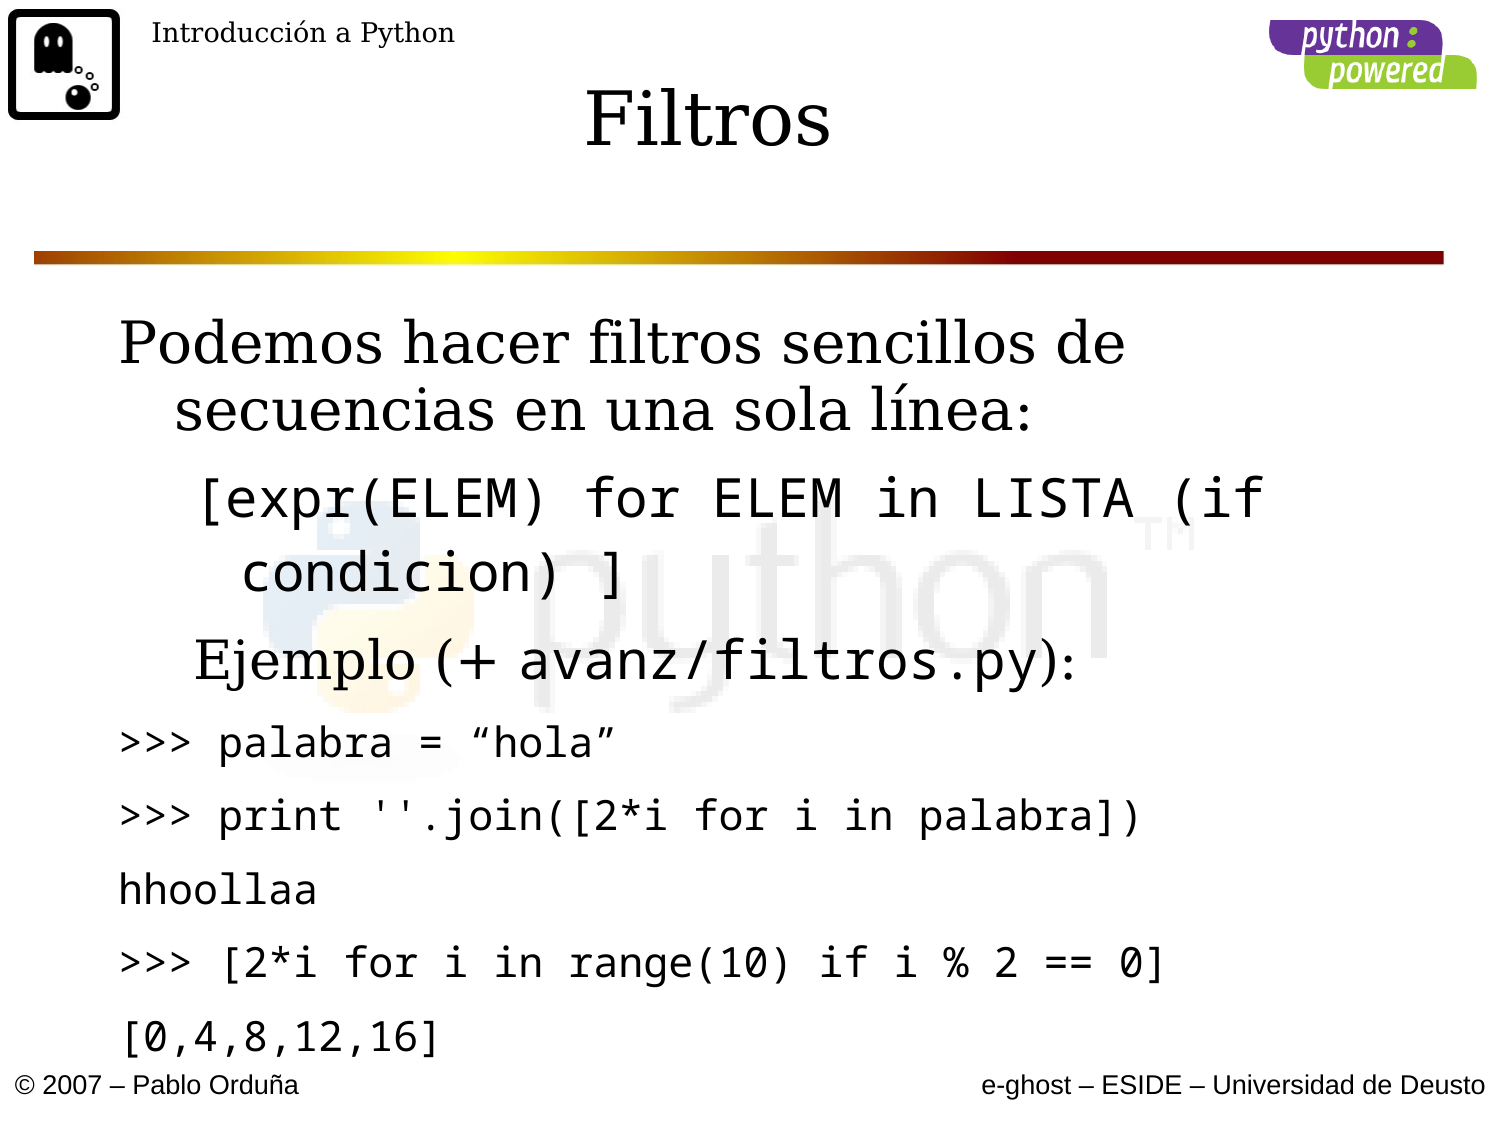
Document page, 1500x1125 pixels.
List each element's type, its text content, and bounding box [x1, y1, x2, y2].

list Podemos hacer filtros sencillos de secuencias en una sola línea: [expr(ELEM) for ELEM in LISTA (if condicion) ] Ejemplo (+ avanz/filtros.py): >>> palabra = “hola” >>> print ''.join([2*i for i in palabra]) hhoollaa >>> [2*i for i in range(10) if i % 2 == 0] [0,4,8,12,16] [118, 309, 1394, 1125]
picture [34, 251, 1447, 266]
picture [1269, 20, 1477, 89]
picture [5, 7, 125, 124]
title Filtros [118, 59, 1300, 181]
